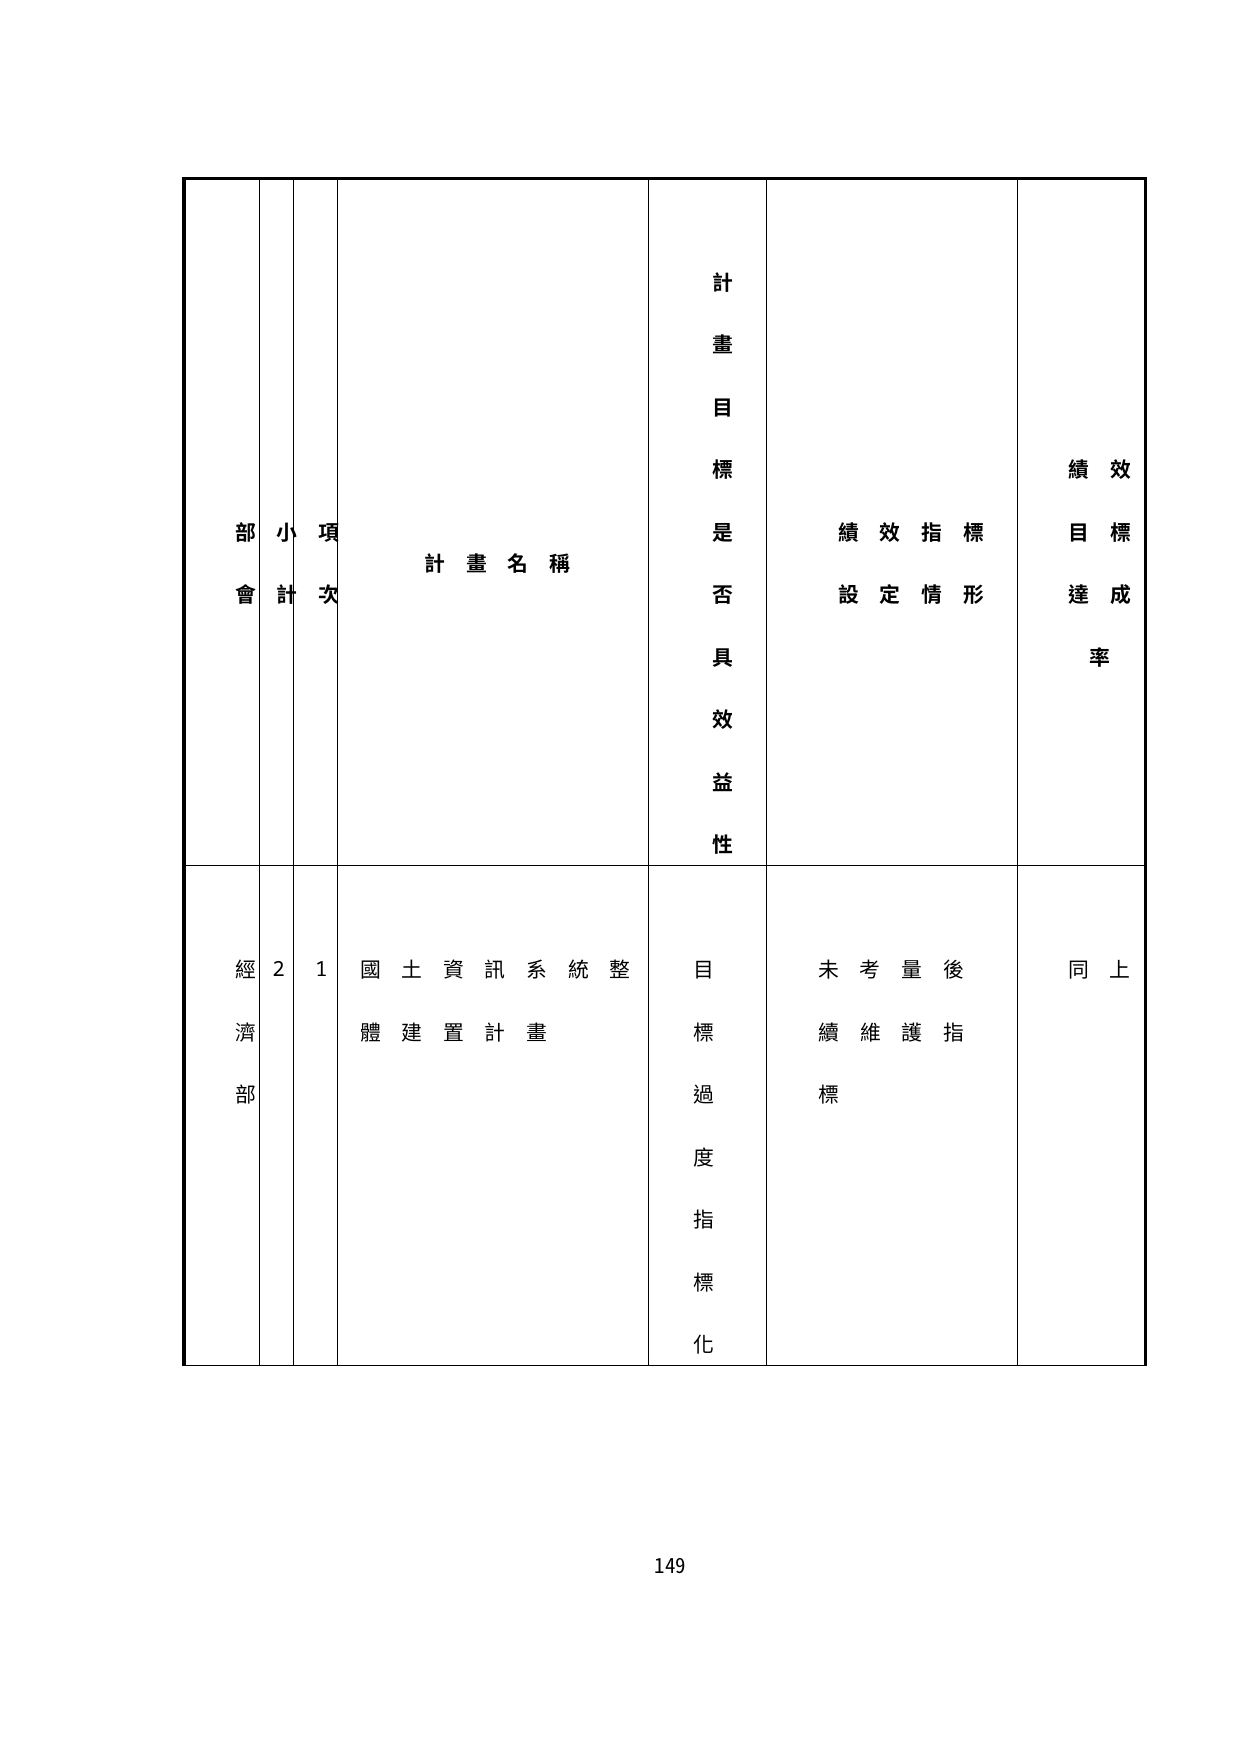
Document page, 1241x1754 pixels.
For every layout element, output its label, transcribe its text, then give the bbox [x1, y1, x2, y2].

table_header 小計 [260, 180, 293, 865]
table_header 項次 [294, 180, 337, 865]
table_header 績效目標達成率 [1018, 180, 1144, 865]
table_cell 國土資訊系統整體建置計畫 [338, 866, 648, 1365]
table_cell 1 [294, 866, 337, 1365]
table_header 計畫名稱 [338, 180, 648, 865]
table_cell 同上 [1018, 866, 1144, 1365]
table_cell 未考量後續維護指標 [767, 866, 1017, 1365]
table_cell 2 [260, 866, 293, 1365]
table_header 部會 [186, 180, 259, 865]
table_header 計畫目標是否具效益性 [649, 180, 766, 865]
table_cell 目標過度指標化 [649, 866, 766, 1365]
table_cell 經濟部 [186, 866, 259, 1365]
table_header 績效指標設定情形 [767, 180, 1017, 865]
